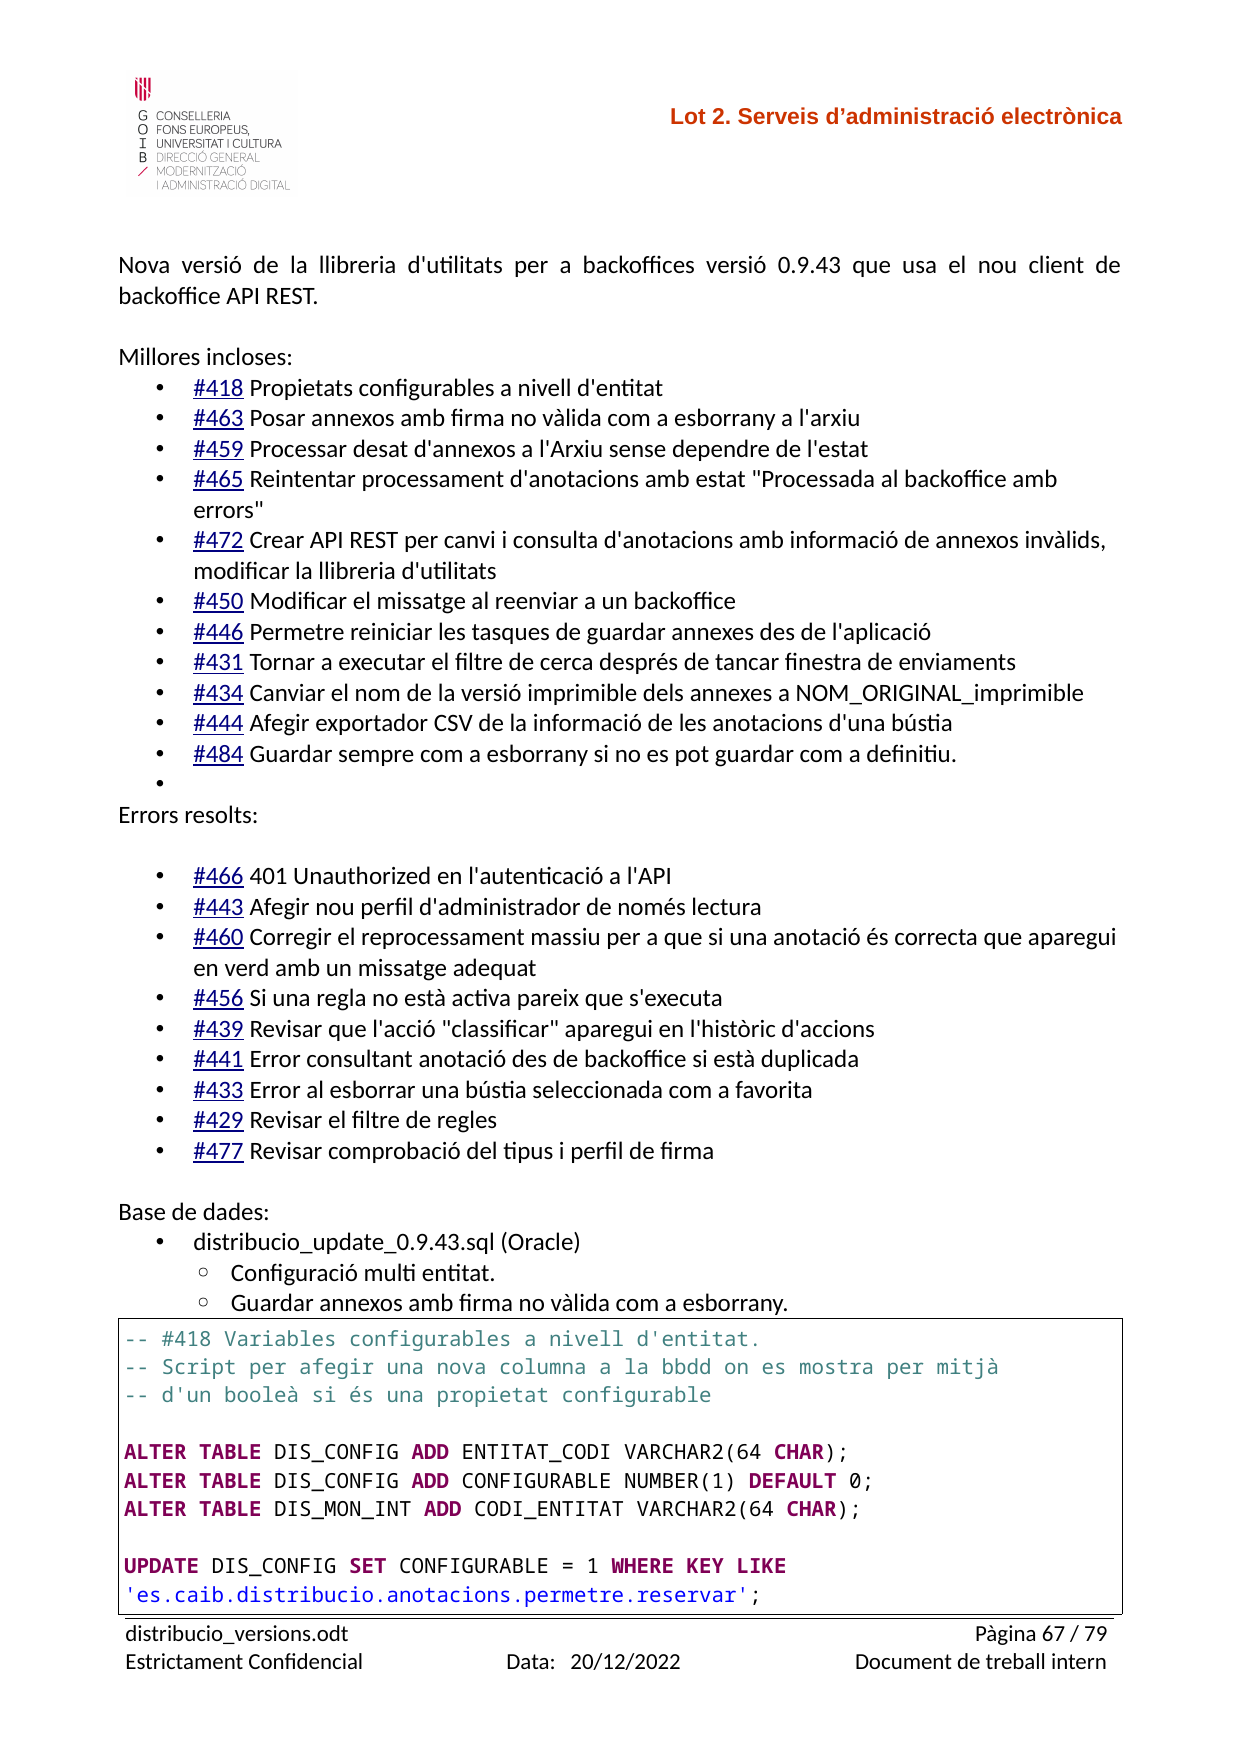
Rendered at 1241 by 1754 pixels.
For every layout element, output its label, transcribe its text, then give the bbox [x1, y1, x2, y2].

list #466 401 Unauthorized en l'autenticació a l'API [156, 860, 1122, 891]
picture [126, 70, 299, 197]
list #446 Permetre reiniciar les tasques de guardar annexes des de l'aplicació [156, 616, 1122, 646]
list #418 Propietats configurables a nivell d'entitat [156, 372, 1122, 402]
list #456 Si una regla no està activa pareix que s'executa [156, 982, 1122, 1013]
list Guardar annexos amb firma no vàlida com a esborrany. [193, 1287, 1122, 1318]
list #472 Crear API REST per canvi i consulta d'anotacions amb informació de annexos invàlids, modificar la llibreria d'utilitats [156, 524, 1122, 585]
list #439 Revisar que l'acció "classificar" aparegui en l'històric d'accions [156, 1013, 1122, 1043]
list #444 Afegir exportador CSV de la informació de les anotacions d'una bústia [156, 707, 1122, 738]
list #431 Tornar a executar el filtre de cerca després de tancar finestra de enviaments [156, 646, 1122, 677]
list #429 Revisar el filtre de regles [156, 1104, 1122, 1135]
text Errors resolts: [118, 799, 1122, 829]
table_header -- #418 Variables configurables a nivell d'entitat. -- Script per afegir una nova columna a la bbdd on es mostra per mitjà -- d'un booleà si és una propietat configurable ALTER TABLE DIS_CONFIG ADD ENTITAT_CODI VARCHAR2(64 CHAR); ALTER TABLE DIS_CONFIG ADD CONFIGURABLE NUMBER(1) DEFAULT 0; ALTER TABLE DIS_MON_INT ADD CODI_ENTITAT VARCHAR2(64 CHAR); UPDATE DIS_CONFIG SET CONFIGURABLE = 1 WHERE KEY LIKE 'es.caib.distribucio.anotacions.permetre.reservar'; [119, 1319, 1122, 1614]
list #441 Error consultant anotació des de backoffice si està duplicada [156, 1043, 1122, 1074]
list Configuració multi entitat. [193, 1257, 1122, 1287]
list #465 Reintentar processament d'anotacions amb estat "Processada al backoffice amb errors" [156, 463, 1122, 524]
list #484 Guardar sempre com a esborrany si no es pot guardar com a definitiu. [156, 738, 1122, 768]
list #477 Revisar comprobació del tipus i perfil de firma [156, 1135, 1122, 1165]
list distribucio_update_0.9.43.sql (Oracle) [156, 1226, 1122, 1257]
list #460 Corregir el reprocessament massiu per a que si una anotació és correcta que aparegui en verd amb un missatge adequat [156, 921, 1122, 982]
text Nova versió de la llibreria d'utilitats per a backoffices versió 0.9.43 que usa el nou client de backoffice API REST. [118, 250, 1122, 311]
text Millores incloses: [118, 341, 1122, 372]
list #459 Processar desat d'annexos a l'Arxiu sense dependre de l'estat [156, 433, 1122, 463]
list #433 Error al esborrar una bústia seleccionada com a favorita [156, 1074, 1122, 1104]
list #450 Modificar el missatge al reenviar a un backoffice [156, 585, 1122, 616]
text Base de dades: [118, 1196, 1122, 1226]
list #463 Posar annexos amb firma no vàlida com a esborrany a l'arxiu [156, 402, 1122, 433]
list #434 Canviar el nom de la versió imprimible dels annexes a NOM_ORIGINAL_imprimible [156, 677, 1122, 707]
list #443 Afegir nou perfil d'administrador de només lectura [156, 891, 1122, 921]
